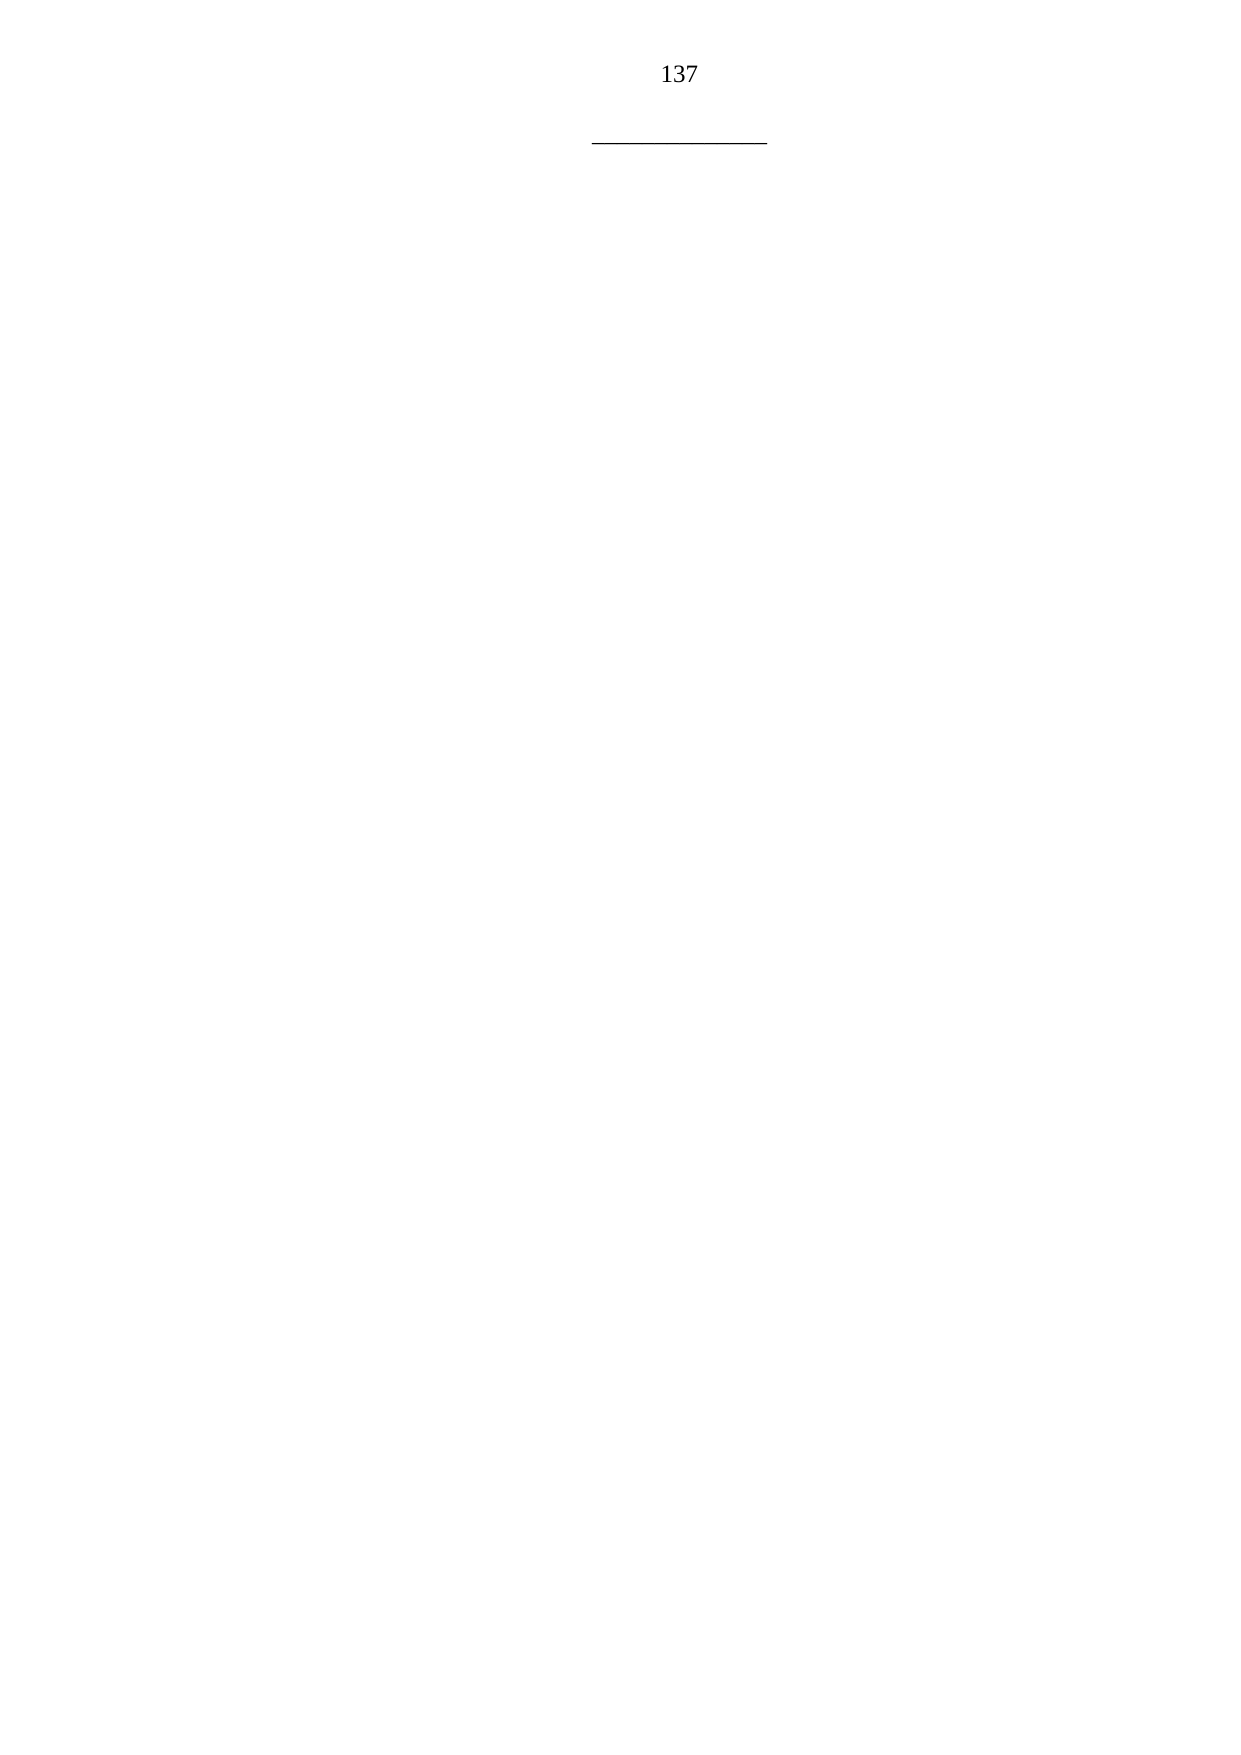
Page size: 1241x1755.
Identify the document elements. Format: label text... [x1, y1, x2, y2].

text ______________ [177, 118, 1181, 147]
